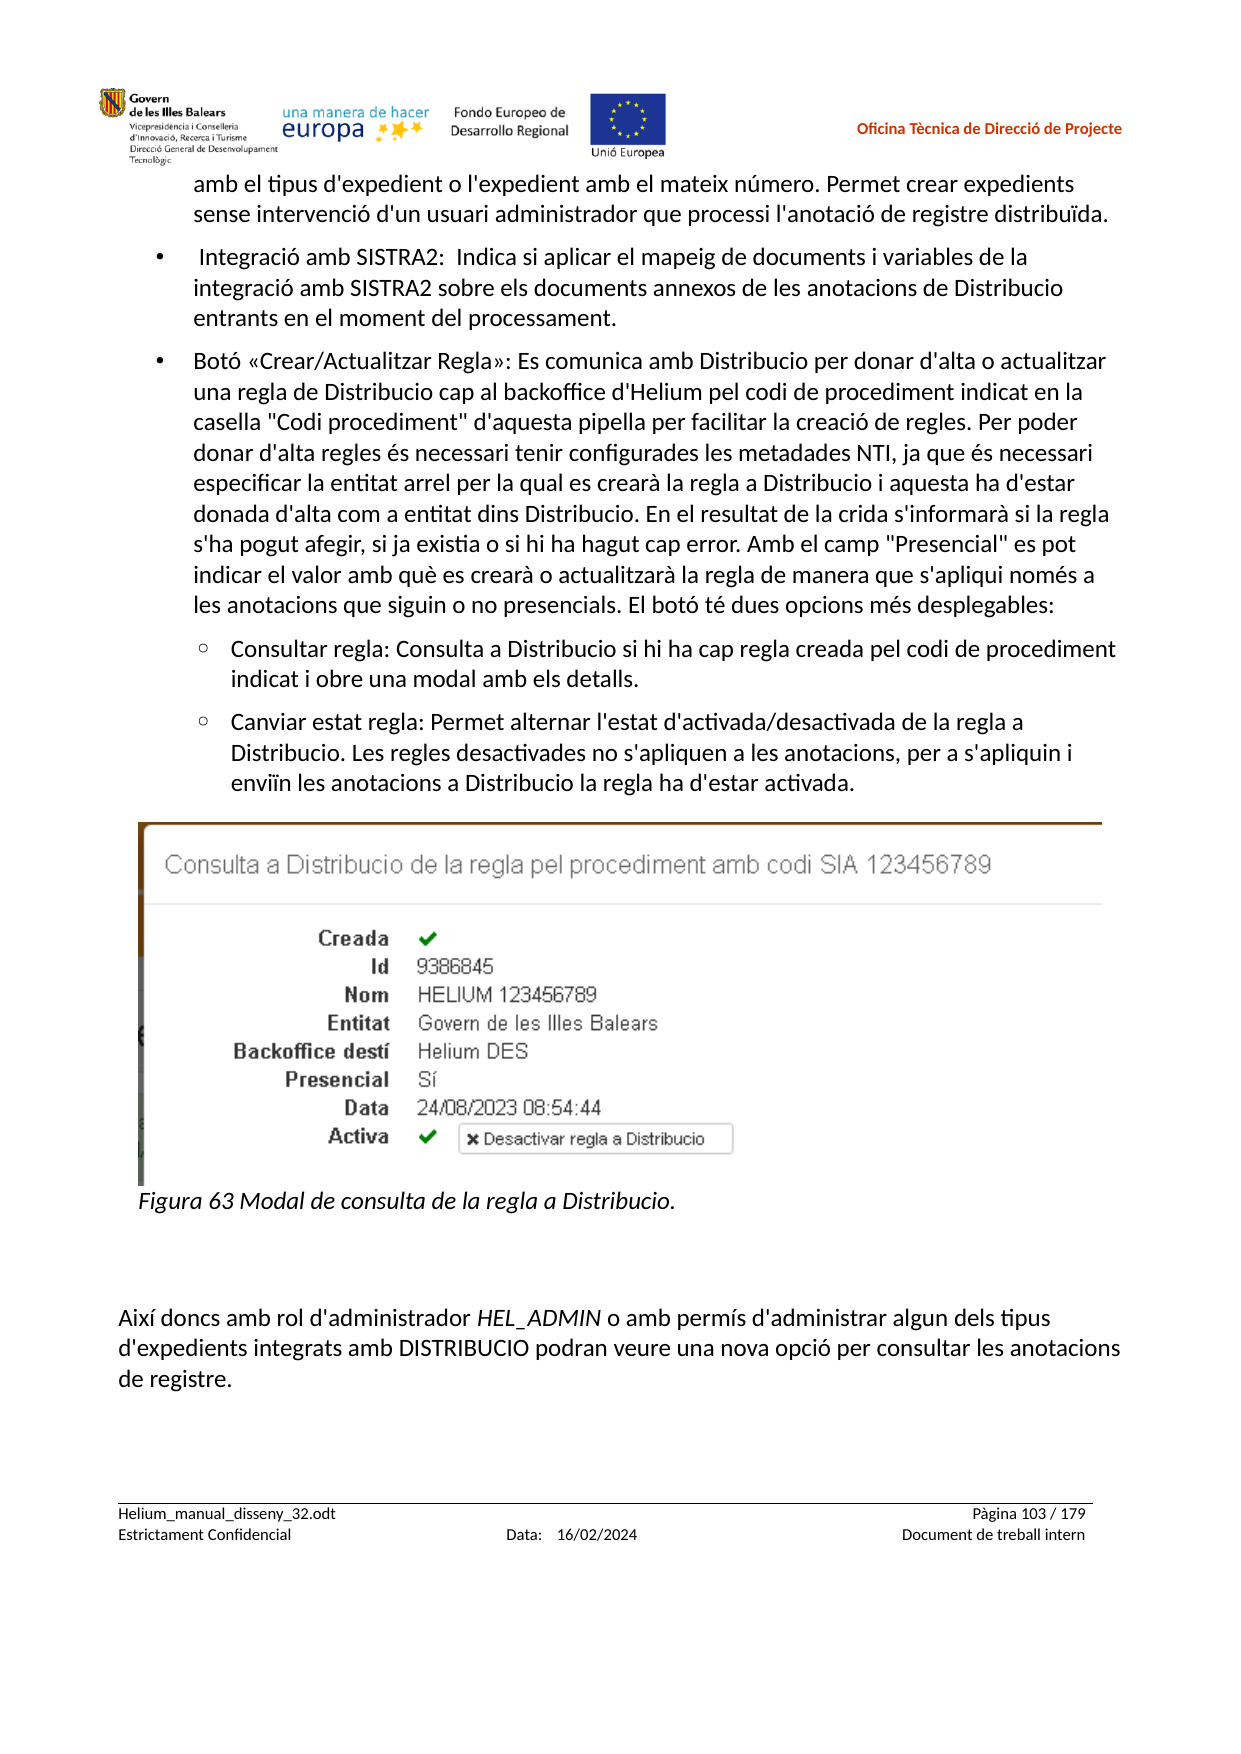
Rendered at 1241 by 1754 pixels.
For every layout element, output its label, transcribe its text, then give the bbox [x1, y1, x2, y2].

picture [138, 822, 1103, 1186]
text Figura 63 Modal de consulta de la regla a Distribucio. [138, 1186, 1102, 1216]
text Així doncs amb rol d'administrador HEL_ADMIN o amb permís d'administrar algun dels tipus d'expedients integrats amb DISTRIBUCIO podran veure una nova opció per consultar les anotacions de registre. [118, 1302, 1122, 1393]
picture [99, 87, 668, 166]
list Canviar estat regla: Permet alternar l'estat d'activada/desactivada de la regla a Distribucio. Les regles desactivades no s'apliquen a les anotacions, per a s'apliquin i enviïn les anotacions a Distribucio la regla ha d'estar activada. [193, 706, 1122, 798]
list Integració amb SISTRA2: Indica si aplicar el mapeig de documents i variables de la integració amb SISTRA2 sobre els documents annexos de les anotacions de Distribucio entrants en el moment del processament. [156, 241, 1122, 333]
list amb el tipus d'expedient o l'expedient amb el mateix número. Permet crear expedients sense intervenció d'un usuari administrador que processi l'anotació de registre distribuïda. [156, 168, 1122, 229]
list Botó «Crear/Actualitzar Regla»: Es comunica amb Distribucio per donar d'alta o actualitzar una regla de Distribucio cap al backoffice d'Helium pel codi de procediment indicat en la casella "Codi procediment" d'aquesta pipella per facilitar la creació de regles. Per poder donar d'alta regles és necessari tenir configurades les metadades NTI, ja que és necessari especificar la entitat arrel per la qual es crearà la regla a Distribucio i aquesta ha d'estar donada d'alta com a entitat dins Distribucio. En el resultat de la crida s'informarà si la regla s'ha pogut afegir, si ja existia o si hi ha hagut cap error. Amb el camp "Presencial" es pot indicar el valor amb què es crearà o actualitzarà la regla de manera que s'apliqui només a les anotacions que siguin o no presencials. El botó té dues opcions més desplegables: [156, 346, 1122, 620]
list Consultar regla: Consulta a Distribucio si hi ha cap regla creada pel codi de procediment indicat i obre una modal amb els detalls. [193, 633, 1122, 694]
